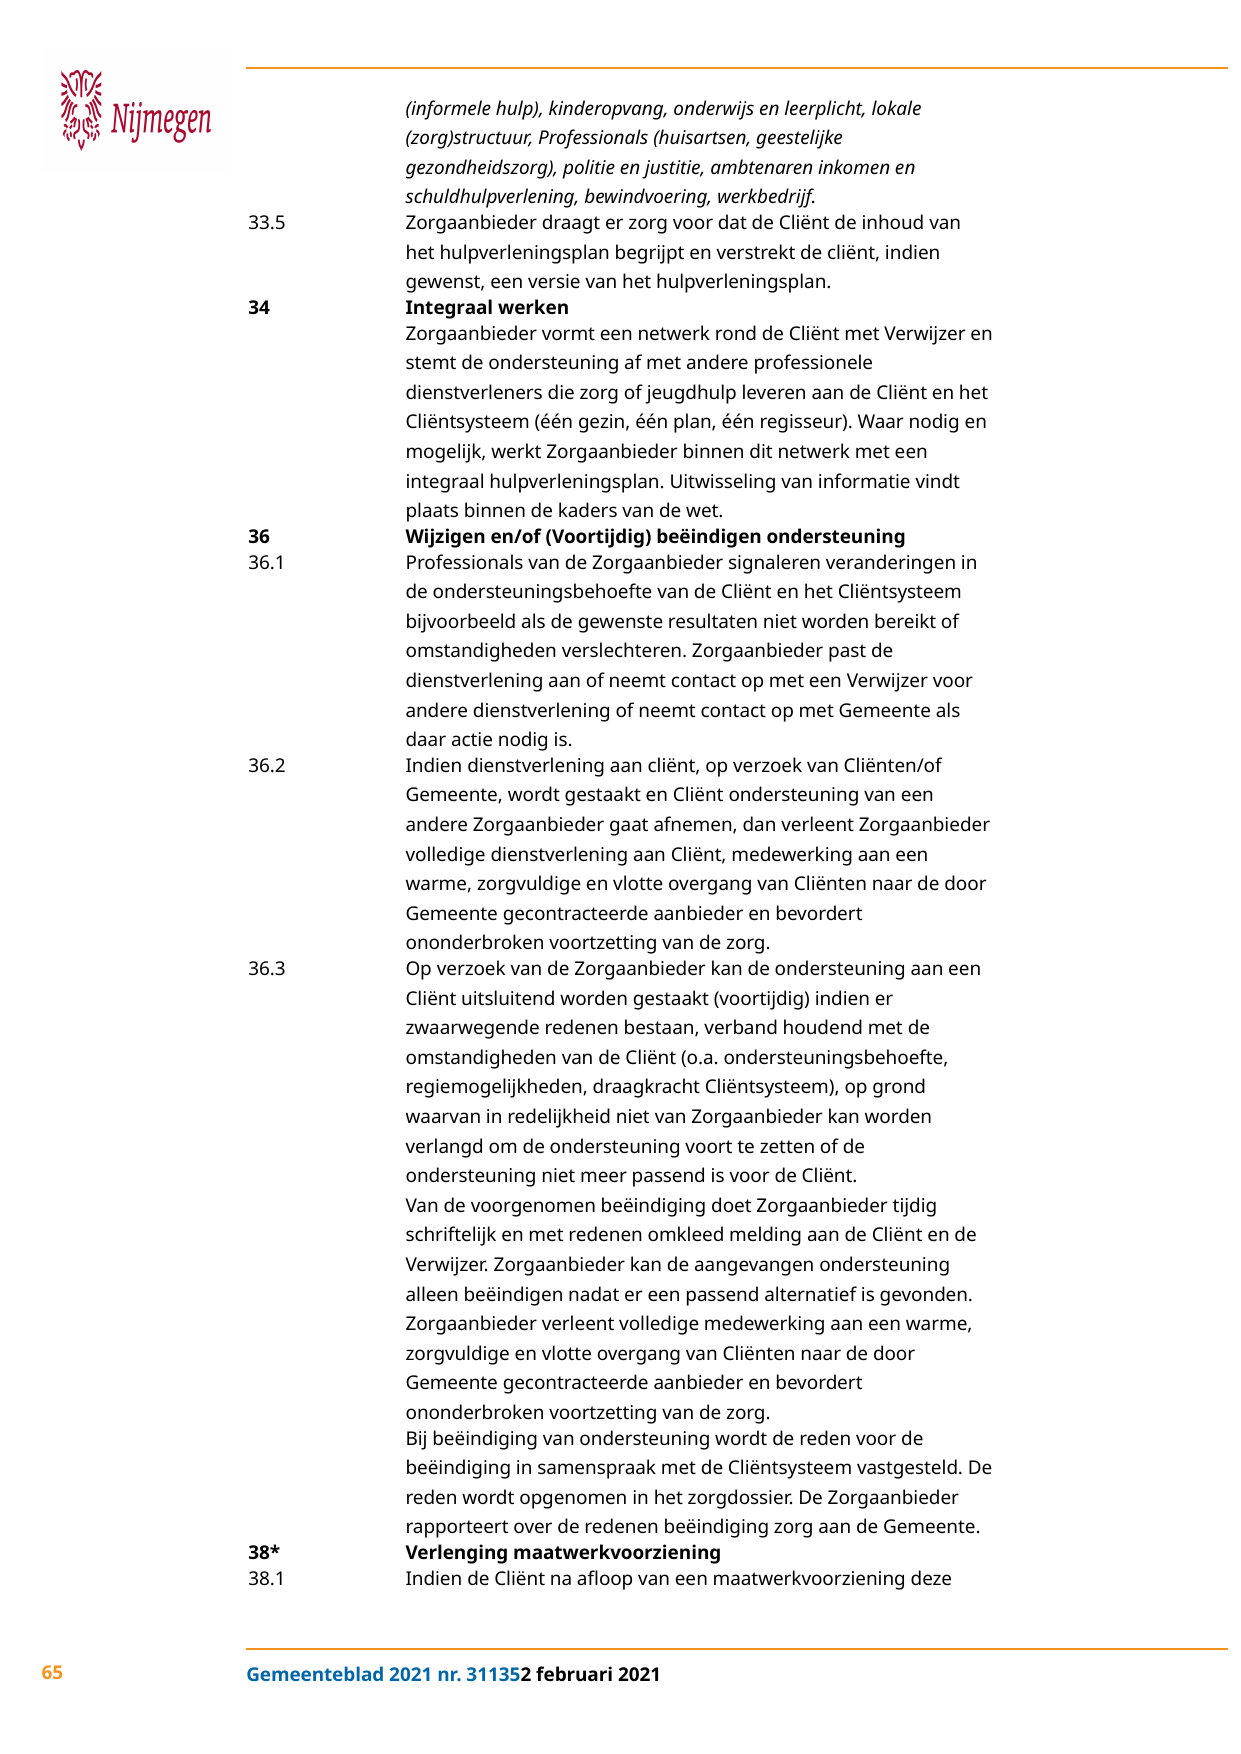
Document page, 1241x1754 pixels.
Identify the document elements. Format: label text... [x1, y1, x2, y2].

table_cell Wijzigen en/of (Voortijdig) beëindigen ondersteuning [405, 523, 994, 549]
table_cell Verlenging maatwerkvoorziening [405, 1539, 994, 1565]
table_cell [248, 320, 405, 523]
table_cell Bij beëindiging van ondersteuning wordt de reden voor de beëindiging in samenspraak met de Cliëntsysteem vastgesteld. De reden wordt opgenomen in het zorgdossier. De Zorgaanbieder rapporteert over de redenen beëindiging zorg aan de Gemeente. [405, 1425, 994, 1539]
table_cell 36.2 [248, 752, 405, 955]
table_cell 36.3 [248, 955, 405, 1425]
table_cell [248, 1425, 405, 1539]
table_cell [248, 95, 405, 209]
table_cell 36 [248, 523, 405, 549]
table_cell Zorgaanbieder draagt er zorg voor dat de Cliënt de inhoud van het hulpverleningsplan begrijpt en verstrekt de cliënt, indien gewenst, een versie van het hulpverleningsplan. [405, 209, 994, 294]
table_cell 36.1 [248, 549, 405, 752]
table_cell 38* [248, 1539, 405, 1565]
table_cell 38.1 [248, 1565, 405, 1591]
table_cell Integraal werken [405, 294, 994, 320]
table_cell Zorgaanbieder vormt een netwerk rond de Cliënt met Verwijzer en stemt de ondersteuning af met andere professionele dienstverleners die zorg of jeugdhulp leveren aan de Cliënt en het Cliëntsysteem (één gezin, één plan, één regisseur). Waar nodig en mogelijk, werkt Zorgaanbieder binnen dit netwerk met een integraal hulpverleningsplan. Uitwisseling van informatie vindt plaats binnen de kaders van de wet. [405, 320, 994, 523]
table_cell 34 [248, 294, 405, 320]
table_cell Indien de Cliënt na afloop van een maatwerkvoorziening deze [405, 1565, 994, 1591]
table_cell (informele hulp), kinderopvang, onderwijs en leerplicht, lokale (zorg)structuur, Professionals (huisartsen, geestelijke gezondheidszorg), politie en justitie, ambtenaren inkomen en schuldhulpverlening, bewindvoering, werkbedrijf. [405, 95, 994, 209]
table_cell Op verzoek van de Zorgaanbieder kan de ondersteuning aan een Cliënt uitsluitend worden gestaakt (voortijdig) indien er zwaarwegende redenen bestaan, verband houdend met de omstandigheden van de Cliënt (o.a. ondersteuningsbehoefte, regiemogelijkheden, draagkracht Cliëntsysteem), op grond waarvan in redelijkheid niet van Zorgaanbieder kan worden verlangd om de ondersteuning voort te zetten of de ondersteuning niet meer passend is voor de Cliënt. Van de voorgenomen beëindiging doet Zorgaanbieder tijdig schriftelijk en met redenen omkleed melding aan de Cliënt en de Verwijzer. Zorgaanbieder kan de aangevangen ondersteuning alleen beëindigen nadat er een passend alternatief is gevonden. Zorgaanbieder verleent volledige medewerking aan een warme, zorgvuldige en vlotte overgang van Cliënten naar de door Gemeente gecontracteerde aanbieder en bevordert ononderbroken voortzetting van de zorg. [405, 955, 994, 1425]
picture [41, 47, 231, 172]
table_cell Professionals van de Zorgaanbieder signaleren veranderingen in de ondersteuningsbehoefte van de Cliënt en het Cliëntsysteem bijvoorbeeld als de gewenste resultaten niet worden bereikt of omstandigheden verslechteren. Zorgaanbieder past de dienstverlening aan of neemt contact op met een Verwijzer voor andere dienstverlening of neemt contact op met Gemeente als daar actie nodig is. [405, 549, 994, 752]
table_cell 33.5 [248, 209, 405, 294]
table_cell Indien dienstverlening aan cliënt, op verzoek van Cliënten/of Gemeente, wordt gestaakt en Cliënt ondersteuning van een andere Zorgaanbieder gaat afnemen, dan verleent Zorgaanbieder volledige dienstverlening aan Cliënt, medewerking aan een warme, zorgvuldige en vlotte overgang van Cliënten naar de door Gemeente gecontracteerde aanbieder en bevordert ononderbroken voortzetting van de zorg. [405, 752, 994, 955]
